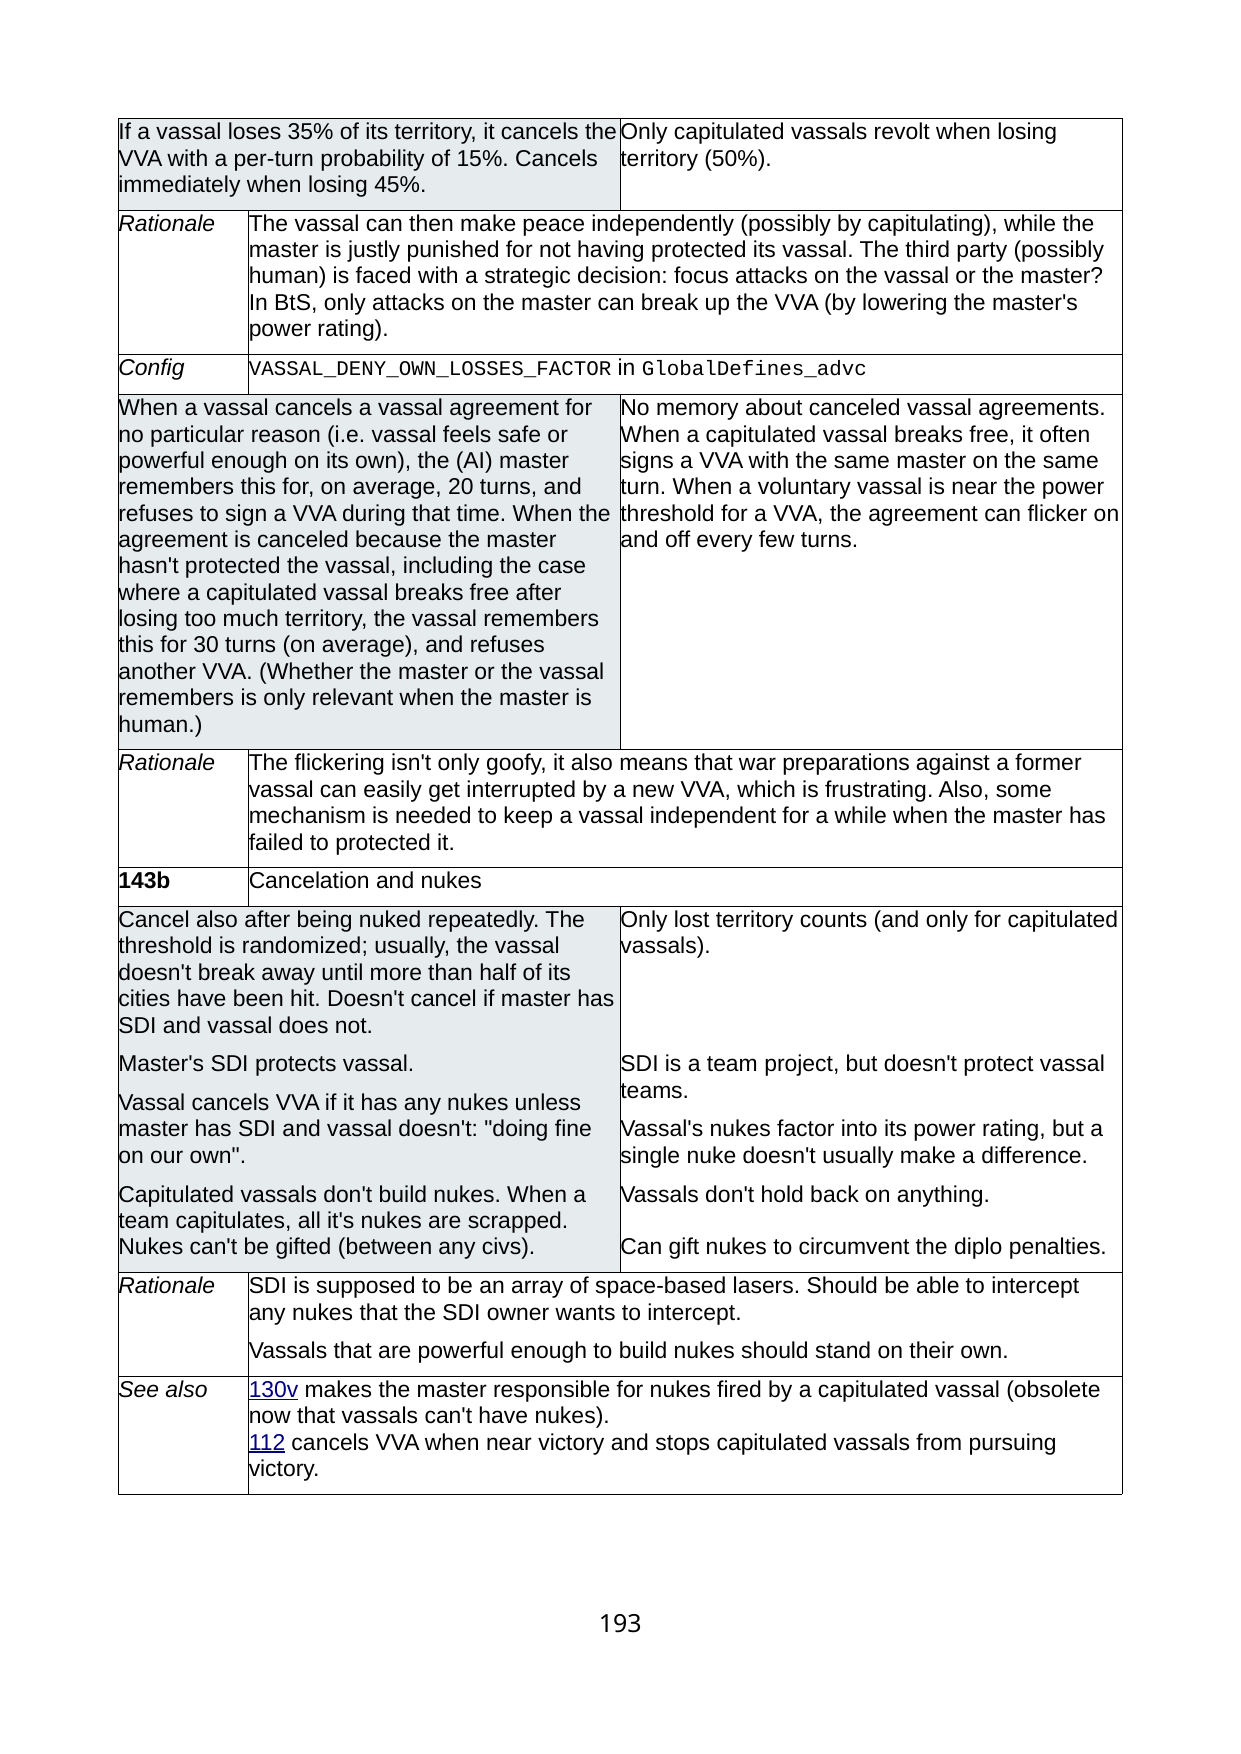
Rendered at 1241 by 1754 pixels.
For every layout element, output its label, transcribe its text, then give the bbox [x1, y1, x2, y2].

table_cell SDI is supposed to be an array of space-based lasers. Should be able to intercept any nukes that the SDI owner wants to intercept. Vassals that are powerful enough to build nukes should stand on their own. [249, 1273, 1122, 1376]
table_cell Rationale [119, 750, 248, 867]
table_cell Only capitulated vassals revolt when losing territory (50%). [621, 119, 1122, 210]
table_cell 130v makes the master responsible for nukes fired by a capitulated vassal (obsolete now that vassals can't have nukes). 112 cancels VVA when near victory and stops capitulated vassals from pursuing victory. [249, 1377, 1122, 1494]
table_cell If a vassal loses 35% of its territory, it cancels the VVA with a per-turn probability of 15%. Cancels immediately when losing 45%. [119, 119, 620, 210]
table_cell Rationale [119, 211, 248, 354]
table_cell Rationale [119, 1273, 248, 1376]
table_cell Cancel also after being nuked repeatedly. The threshold is randomized; usually, the vassal doesn't break away until more than half of its cities have been hit. Doesn't cancel if master has SDI and vassal does not. Master's SDI protects vassal. Vassal cancels VVA if it has any nukes unless master has SDI and vassal doesn't: "doing fine on our own". Capitulated vassals don't build nukes. When a team capitulates, all it's nukes are scrapped. Nukes can't be gifted (between any civs). [119, 907, 620, 1272]
table_cell No memory about canceled vassal agreements. When a capitulated vassal breaks free, it often signs a VVA with the same master on the same turn. When a voluntary vassal is near the power threshold for a VVA, the agreement can flicker on and off every few turns. [621, 395, 1122, 749]
table_cell VASSAL_DENY_OWN_LOSSES_FACTOR in GlobalDefines_advc [249, 355, 1122, 394]
table_cell Cancelation and nukes [249, 868, 1122, 906]
table_cell The flickering isn't only goofy, it also means that war preparations against a former vassal can easily get interrupted by a new VVA, which is frustrating. Also, some mechanism is needed to keep a vassal independent for a while when the master has failed to protected it. [249, 750, 1122, 867]
table_cell Only lost territory counts (and only for capitulated vassals). SDI is a team project, but doesn't protect vassal teams. Vassal's nukes factor into its power rating, but a single nuke doesn't usually make a difference. Vassals don't hold back on anything. Can gift nukes to circumvent the diplo penalties. [621, 907, 1122, 1272]
table_cell See also [119, 1377, 248, 1494]
table_cell Config [119, 355, 248, 394]
table_cell When a vassal cancels a vassal agreement for no particular reason (i.e. vassal feels safe or powerful enough on its own), the (AI) master remembers this for, on average, 20 turns, and refuses to sign a VVA during that time. When the agreement is canceled because the master hasn't protected the vassal, including the case where a capitulated vassal breaks free after losing too much territory, the vassal remembers this for 30 turns (on average), and refuses another VVA. (Whether the master or the vassal remembers is only relevant when the master is human.) [119, 395, 620, 749]
table_cell 143b [119, 868, 248, 906]
table_cell The vassal can then make peace independently (possibly by capitulating), while the master is justly punished for not having protected its vassal. The third party (possibly human) is faced with a strategic decision: focus attacks on the vassal or the master? In BtS, only attacks on the master can break up the VVA (by lowering the master's power rating). [249, 211, 1122, 354]
